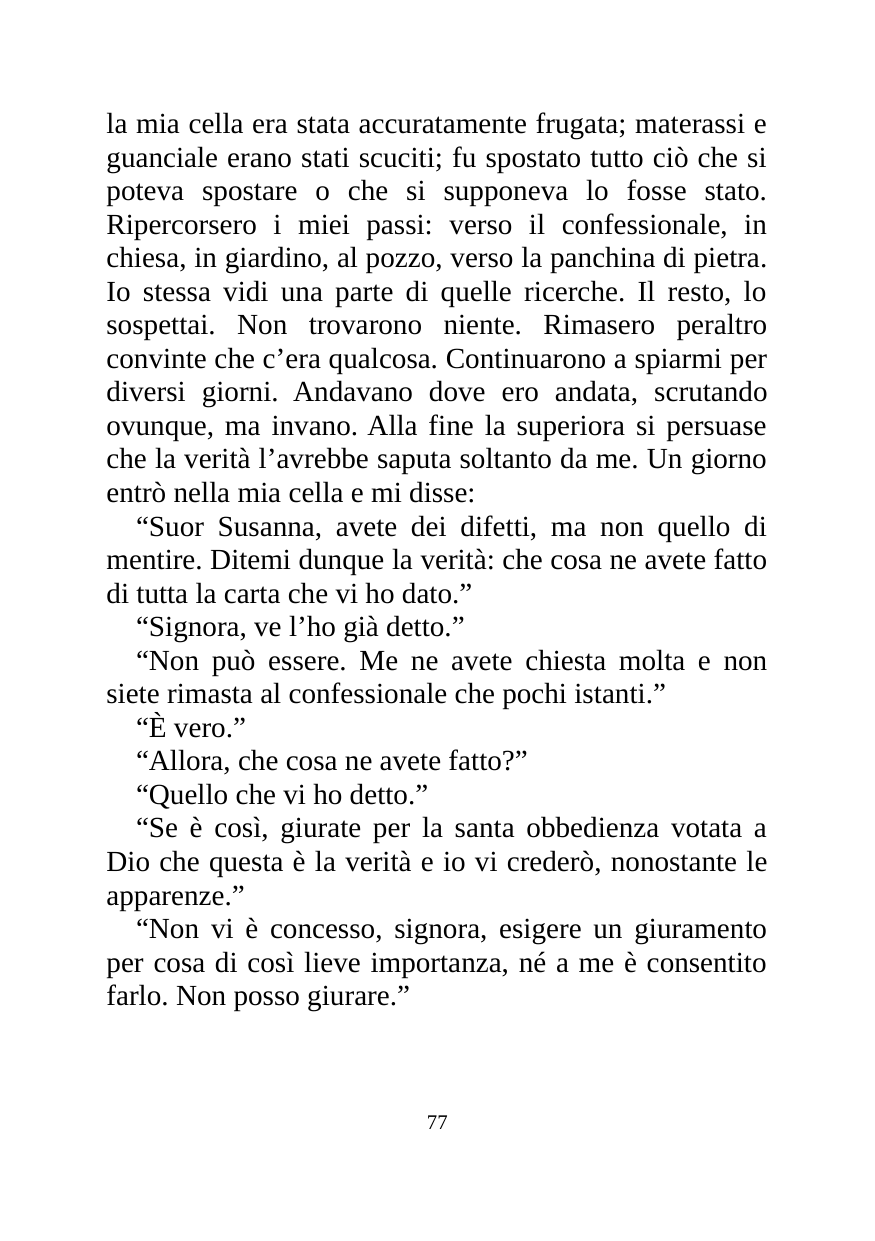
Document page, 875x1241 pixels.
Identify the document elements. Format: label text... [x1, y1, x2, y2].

text “È vero.” [106, 710, 768, 743]
text “Suor Susanna, avete dei difetti, ma non quello di mentire. Ditemi dunque la verità: che cosa ne avete fatto di tutta la carta che vi ho dato.” [106, 509, 768, 609]
text “Non vi è concesso, signora, esigere un giuramento per cosa di così lieve importanza, né a me è consentito farlo. Non posso giurare.” [106, 911, 768, 1012]
text “Signora, ve l’ho già detto.” [106, 609, 768, 643]
text “Allora, che cosa ne avete fatto?” [106, 743, 768, 777]
text “Non può essere. Me ne avete chiesta molta e non siete rimasta al confessionale che pochi istanti.” [106, 643, 768, 710]
text la mia cella era stata accuratamente frugata; materassi e guanciale erano stati scuciti; fu spostato tutto ciò che si poteva spostare o che si supponeva lo fosse stato. Ripercorsero i miei passi: verso il confessionale, in chiesa, in giardino, al pozzo, verso la panchina di pietra. Io stessa vidi una parte di quelle ricerche. Il resto, lo sospettai. Non trovarono niente. Rimasero peraltro convinte che c’era qualcosa. Continuarono a spiarmi per diversi giorni. Andavano dove ero andata, scrutando ovunque, ma invano. Alla fine la superiora si persuase che la verità l’avrebbe saputa soltanto da me. Un giorno entrò nella mia cella e mi disse: [106, 106, 768, 509]
text “Quello che vi ho detto.” [106, 777, 768, 811]
text “Se è così, giurate per la santa obbedienza votata a Dio che questa è la verità e io vi crederò, nonostante le apparenze.” [106, 811, 768, 911]
